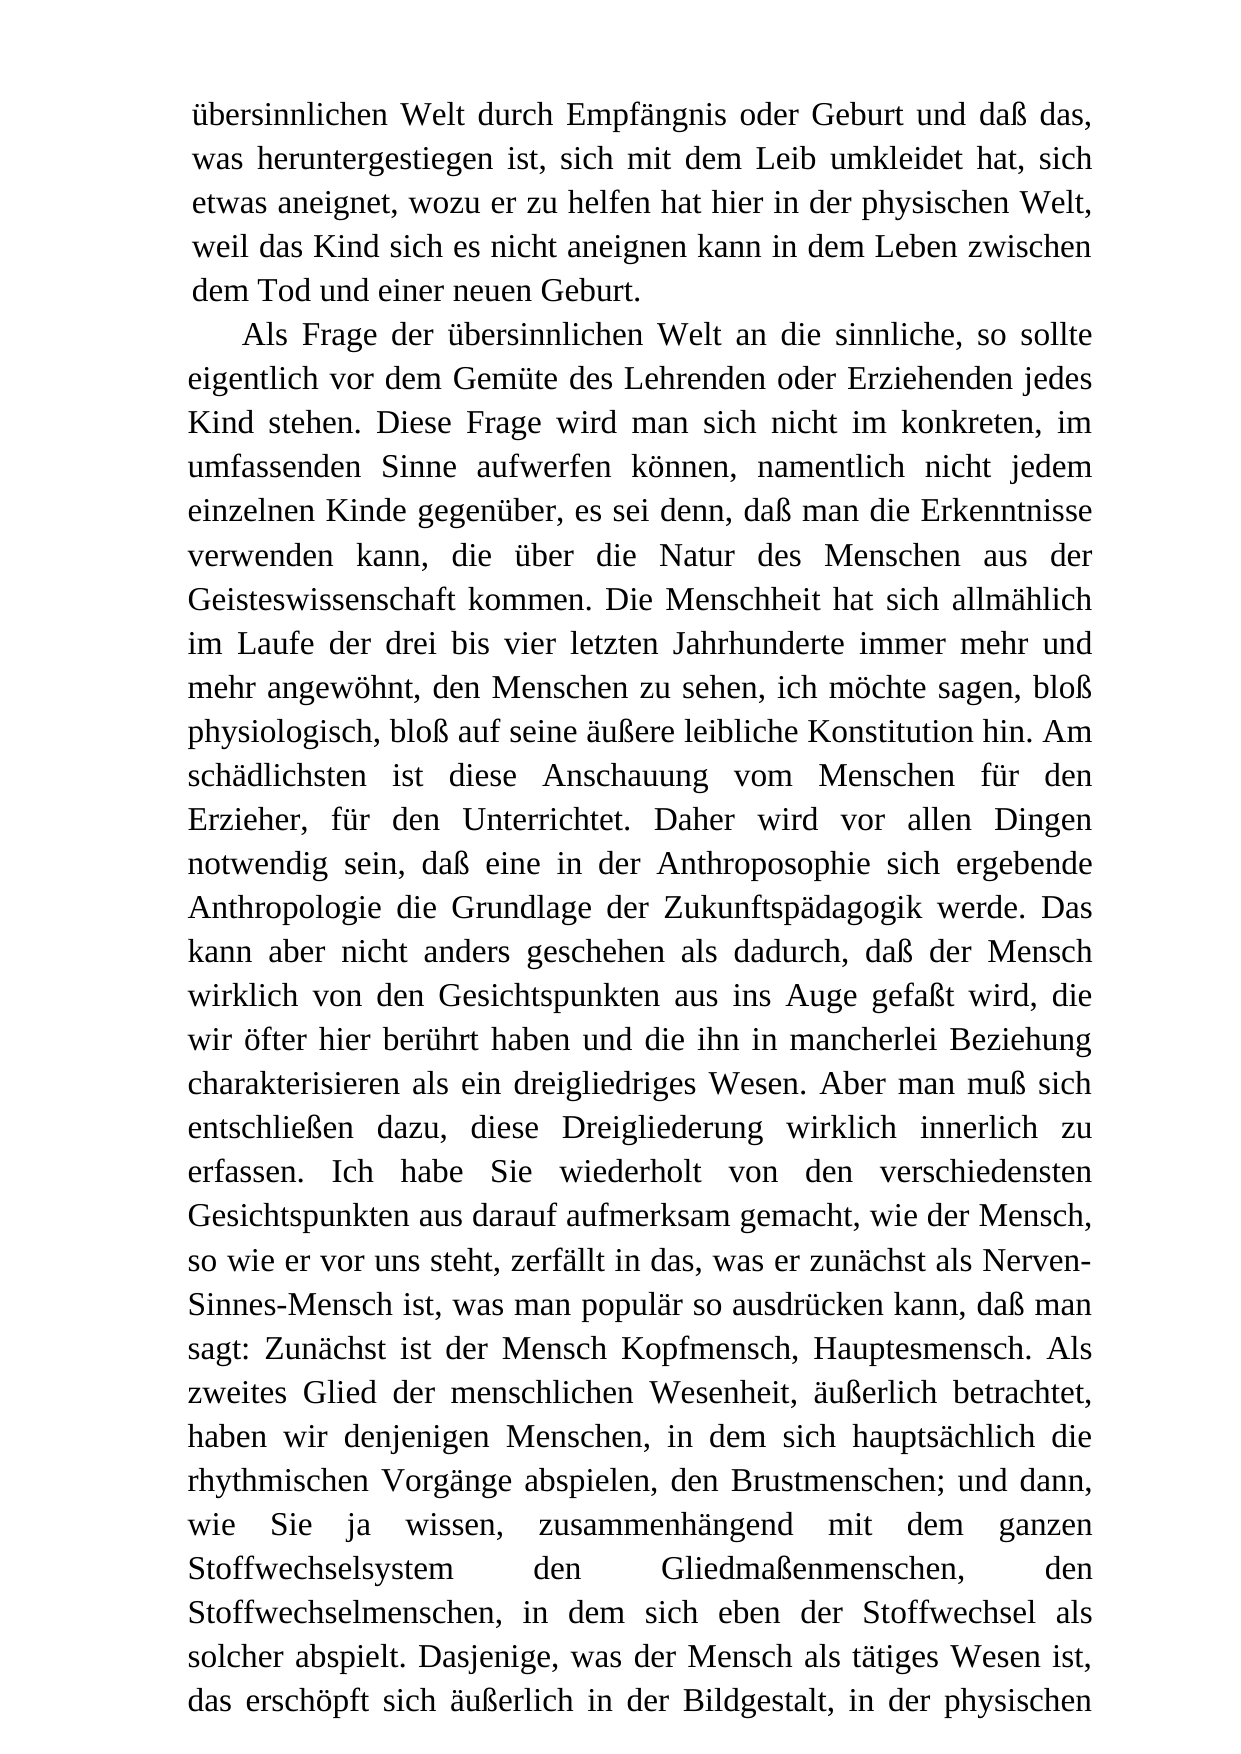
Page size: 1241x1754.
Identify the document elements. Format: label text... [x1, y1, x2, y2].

text übersinnlichen Welt durch Empfängnis oder Geburt und daß das, was heruntergestiegen ist, sich mit dem Leib umkleidet hat, sich etwas aneignet, wozu er zu helfen hat hier in der physischen Welt, weil das Kind sich es nicht aneignen kann in dem Leben zwischen dem Tod und einer neuen Geburt. [192, 94, 1093, 309]
text Als Frage der übersinnlichen Welt an die sinnliche, so sollte eigentlich vor dem Gemüte des Lehrenden oder Erziehenden jedes Kind stehen. Diese Frage wird man sich nicht im konkreten, im umfassenden Sinne aufwerfen können, namentlich nicht jedem einzelnen Kinde gegenüber, es sei denn, daß man die Erkenntnisse verwenden kann, die über die Natur des Menschen aus der Geisteswissenschaft kommen. Die Menschheit hat sich allmählich im Laufe der drei bis vier letzten Jahrhunderte immer mehr und mehr angewöhnt, den Menschen zu sehen, ich möchte sagen, bloß physiologisch, bloß auf seine äußere leibliche Konstitution hin. Am schädlichsten ist diese Anschauung vom Menschen für den Erzieher, für den Unterrichtet. Daher wird vor allen Dingen notwendig sein, daß eine in der Anthroposophie sich ergebende Anthropologie die Grundlage der Zukunftspädagogik werde. Das kann aber nicht anders geschehen als dadurch, daß der Mensch wirklich von den Gesichtspunkten aus ins Auge gefaßt wird, die wir öfter hier berührt haben und die ihn in mancherlei Beziehung charakterisieren als ein dreigliedriges Wesen. Aber man muß sich entschließen dazu, diese Dreigliederung wirklich innerlich zu erfassen. Ich habe Sie wiederholt von den verschiedensten Gesichtspunkten aus darauf aufmerksam gemacht, wie der Mensch, so wie er vor uns steht, zerfällt in das, was er zunächst als Nerven-Sinnes-Mensch ist, was man populär so ausdrücken kann, daß man sagt: Zunächst ist der Mensch Kopfmensch, Hauptesmensch. Als zweites Glied der menschlichen Wesenheit, äußerlich betrachtet, haben wir denjenigen Menschen, in dem sich hauptsächlich die rhythmischen Vorgänge abspielen, den Brustmenschen; und dann, wie Sie ja wissen, zusammenhängend mit dem ganzen Stoffwechselsystem den Gliedmaßenmenschen, den Stoffwechselmenschen, in dem sich eben der Stoffwechsel als solcher abspielt. Dasjenige, was der Mensch als tätiges Wesen ist, das erschöpft sich äußerlich in der Bildgestalt, in der physischen [187, 314, 1093, 1719]
